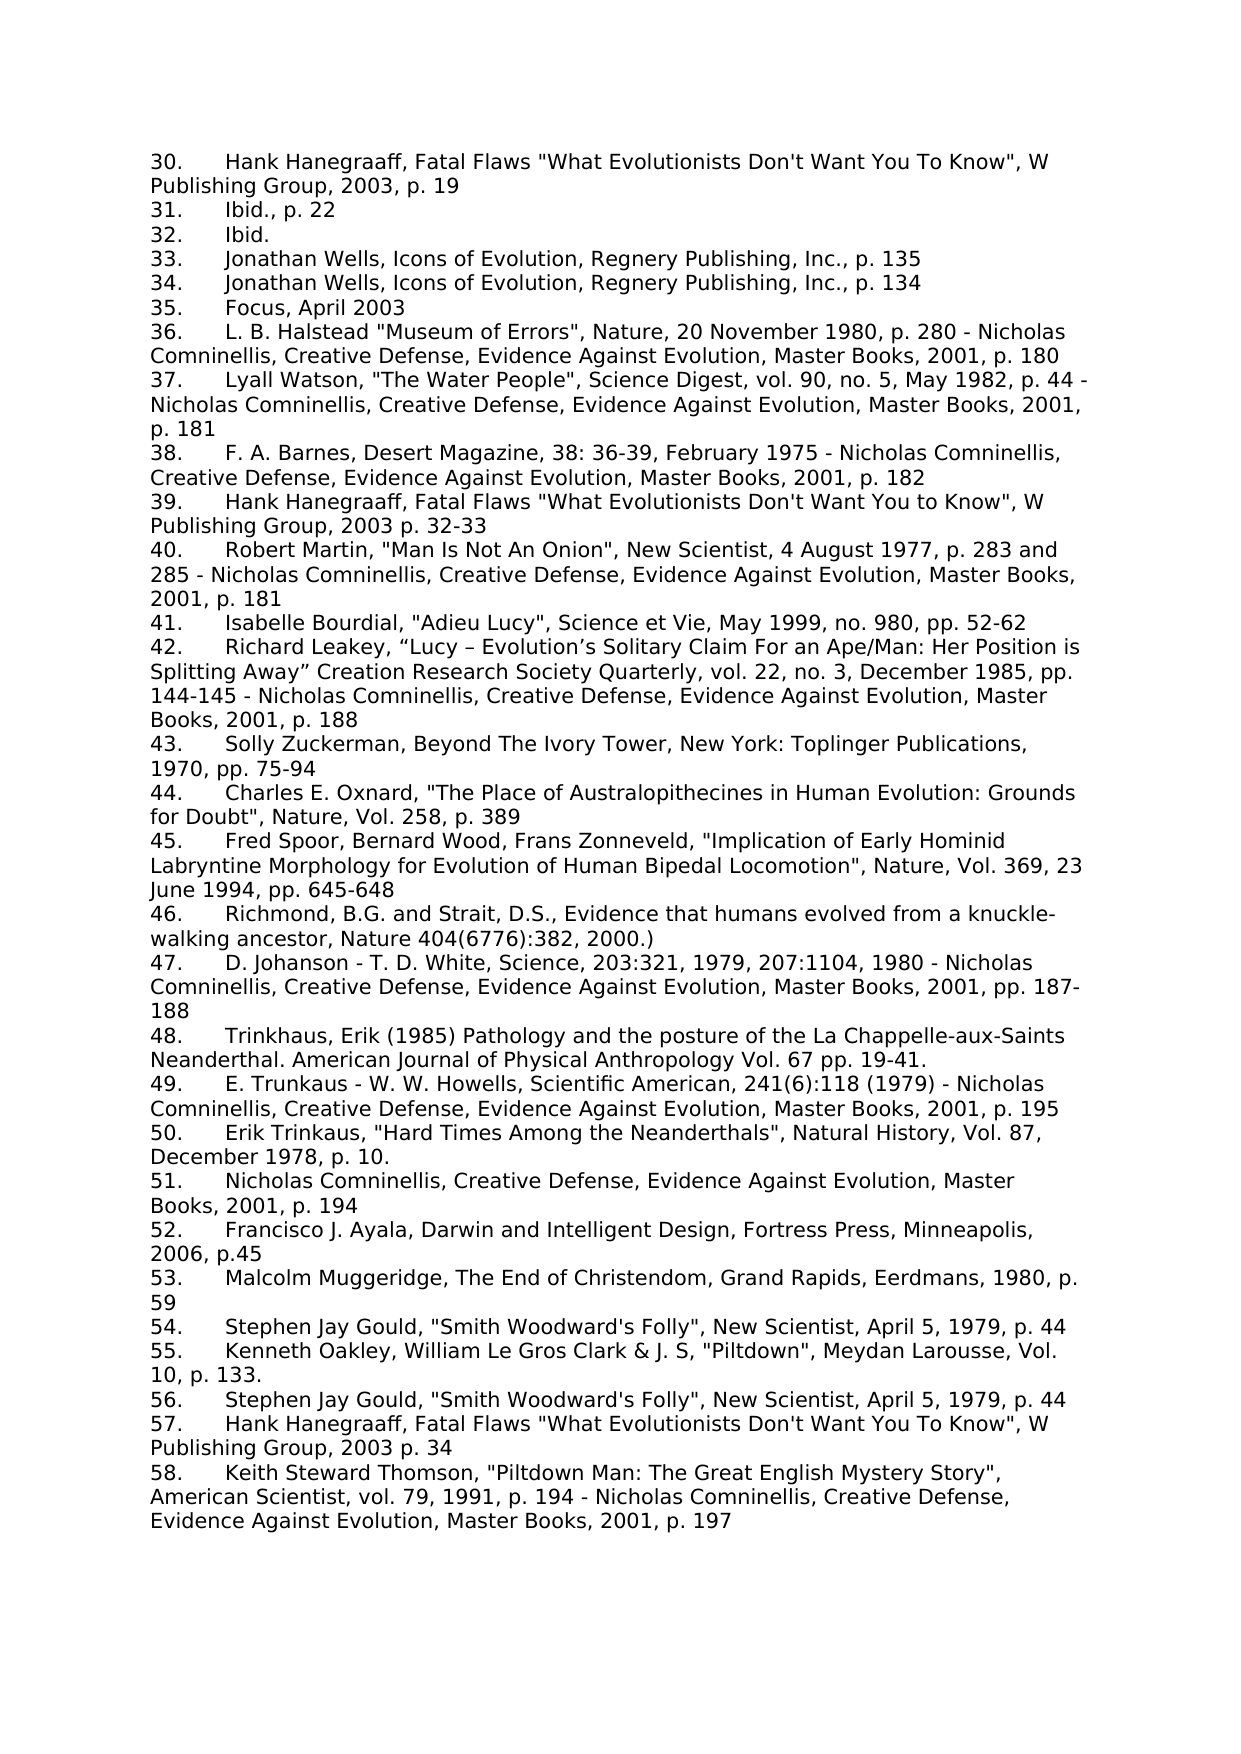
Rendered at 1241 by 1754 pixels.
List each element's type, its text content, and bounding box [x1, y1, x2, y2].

text 38. F. A. Barnes, Desert Magazine, 38: 36-39, February 1975 - Nicholas Comninellis, Creative Defense, Evidence Against Evolution, Master Books, 2001, p. 182 [150, 441, 1090, 490]
text 35. Focus, April 2003 [150, 296, 1090, 320]
text 46. Richmond, B.G. and Strait, D.S., Evidence that humans evolved from a knuckle-walking ancestor, Nature 404(6776):382, 2000.) [150, 902, 1090, 951]
text 53. Malcolm Muggeridge, The End of Christendom, Grand Rapids, Eerdmans, 1980, p. 59 [150, 1266, 1090, 1315]
text 33. Jonathan Wells, Icons of Evolution, Regnery Publishing, Inc., p. 135 [150, 247, 1090, 271]
text 45. Fred Spoor, Bernard Wood, Frans Zonneveld, "Implication of Early Hominid Labryntine Morphology for Evolution of Human Bipedal Locomotion", Nature, Vol. 369, 23 June 1994, pp. 645-648 [150, 829, 1090, 902]
text 49. E. Trunkaus - W. W. Howells, Scientific American, 241(6):118 (1979) - Nicholas Comninellis, Creative Defense, Evidence Against Evolution, Master Books, 2001, p. 195 [150, 1072, 1090, 1121]
text 44. Charles E. Oxnard, "The Place of Australopithecines in Human Evolution: Grounds for Doubt", Nature, Vol. 258, p. 389 [150, 781, 1090, 829]
text 39. Hank Hanegraaff, Fatal Flaws "What Evolutionists Don't Want You to Know", W Publishing Group, 2003 p. 32-33 [150, 490, 1090, 538]
text 50. Erik Trinkaus, "Hard Times Among the Neanderthals", Natural History, Vol. 87, December 1978, p. 10. [150, 1121, 1090, 1169]
text 51. Nicholas Comninellis, Creative Defense, Evidence Against Evolution, Master Books, 2001, p. 194 [150, 1169, 1090, 1218]
text 52. Francisco J. Ayala, Darwin and Intelligent Design, Fortress Press, Minneapolis, 2006, p.45 [150, 1218, 1090, 1266]
text 30. Hank Hanegraaff, Fatal Flaws "What Evolutionists Don't Want You To Know", W Publishing Group, 2003, p. 19 [150, 150, 1090, 198]
text 48. Trinkhaus, Erik (1985) Pathology and the posture of the La Chappelle-aux-Saints Neanderthal. American Journal of Physical Anthropology Vol. 67 pp. 19-41. [150, 1024, 1090, 1072]
text 32. Ibid. [150, 223, 1090, 247]
text 54. Stephen Jay Gould, "Smith Woodward's Folly", New Scientist, April 5, 1979, p. 44 [150, 1315, 1090, 1339]
text 31. Ibid., p. 22 [150, 198, 1090, 223]
text 56. Stephen Jay Gould, "Smith Woodward's Folly", New Scientist, April 5, 1979, p. 44 [150, 1388, 1090, 1412]
text 40. Robert Martin, "Man Is Not An Onion", New Scientist, 4 August 1977, p. 283 and 285 - Nicholas Comninellis, Creative Defense, Evidence Against Evolution, Master Books, 2001, p. 181 [150, 538, 1090, 611]
text 34. Jonathan Wells, Icons of Evolution, Regnery Publishing, Inc., p. 134 [150, 271, 1090, 296]
text 37. Lyall Watson, "The Water People", Science Digest, vol. 90, no. 5, May 1982, p. 44 - Nicholas Comninellis, Creative Defense, Evidence Against Evolution, Master Books, 2001, p. 181 [150, 368, 1090, 441]
text 36. L. B. Halstead "Museum of Errors", Nature, 20 November 1980, p. 280 - Nicholas Comninellis, Creative Defense, Evidence Against Evolution, Master Books, 2001, p. 180 [150, 320, 1090, 368]
text 55. Kenneth Oakley, William Le Gros Clark & J. S, "Piltdown", Meydan Larousse, Vol. 10, p. 133. [150, 1339, 1090, 1388]
text 41. Isabelle Bourdial, "Adieu Lucy", Science et Vie, May 1999, no. 980, pp. 52-62 [150, 611, 1090, 635]
text 57. Hank Hanegraaff, Fatal Flaws "What Evolutionists Don't Want You To Know", W Publishing Group, 2003 p. 34 [150, 1412, 1090, 1461]
text 42. Richard Leakey, “Lucy – Evolution’s Solitary Claim For an Ape/Man: Her Position is Splitting Away” Creation Research Society Quarterly, vol. 22, no. 3, December 1985, pp. 144-145 - Nicholas Comninellis, Creative Defense, Evidence Against Evolution, Master Books, 2001, p. 188 [150, 635, 1090, 732]
text 43. Solly Zuckerman, Beyond The Ivory Tower, New York: Toplinger Publications, 1970, pp. 75-94 [150, 732, 1090, 781]
text 47. D. Johanson - T. D. White, Science, 203:321, 1979, 207:1104, 1980 - Nicholas Comninellis, Creative Defense, Evidence Against Evolution, Master Books, 2001, pp. 187-188 [150, 951, 1090, 1024]
text 58. Keith Steward Thomson, "Piltdown Man: The Great English Mystery Story", American Scientist, vol. 79, 1991, p. 194 - Nicholas Comninellis, Creative Defense, Evidence Against Evolution, Master Books, 2001, p. 197 [150, 1461, 1090, 1533]
